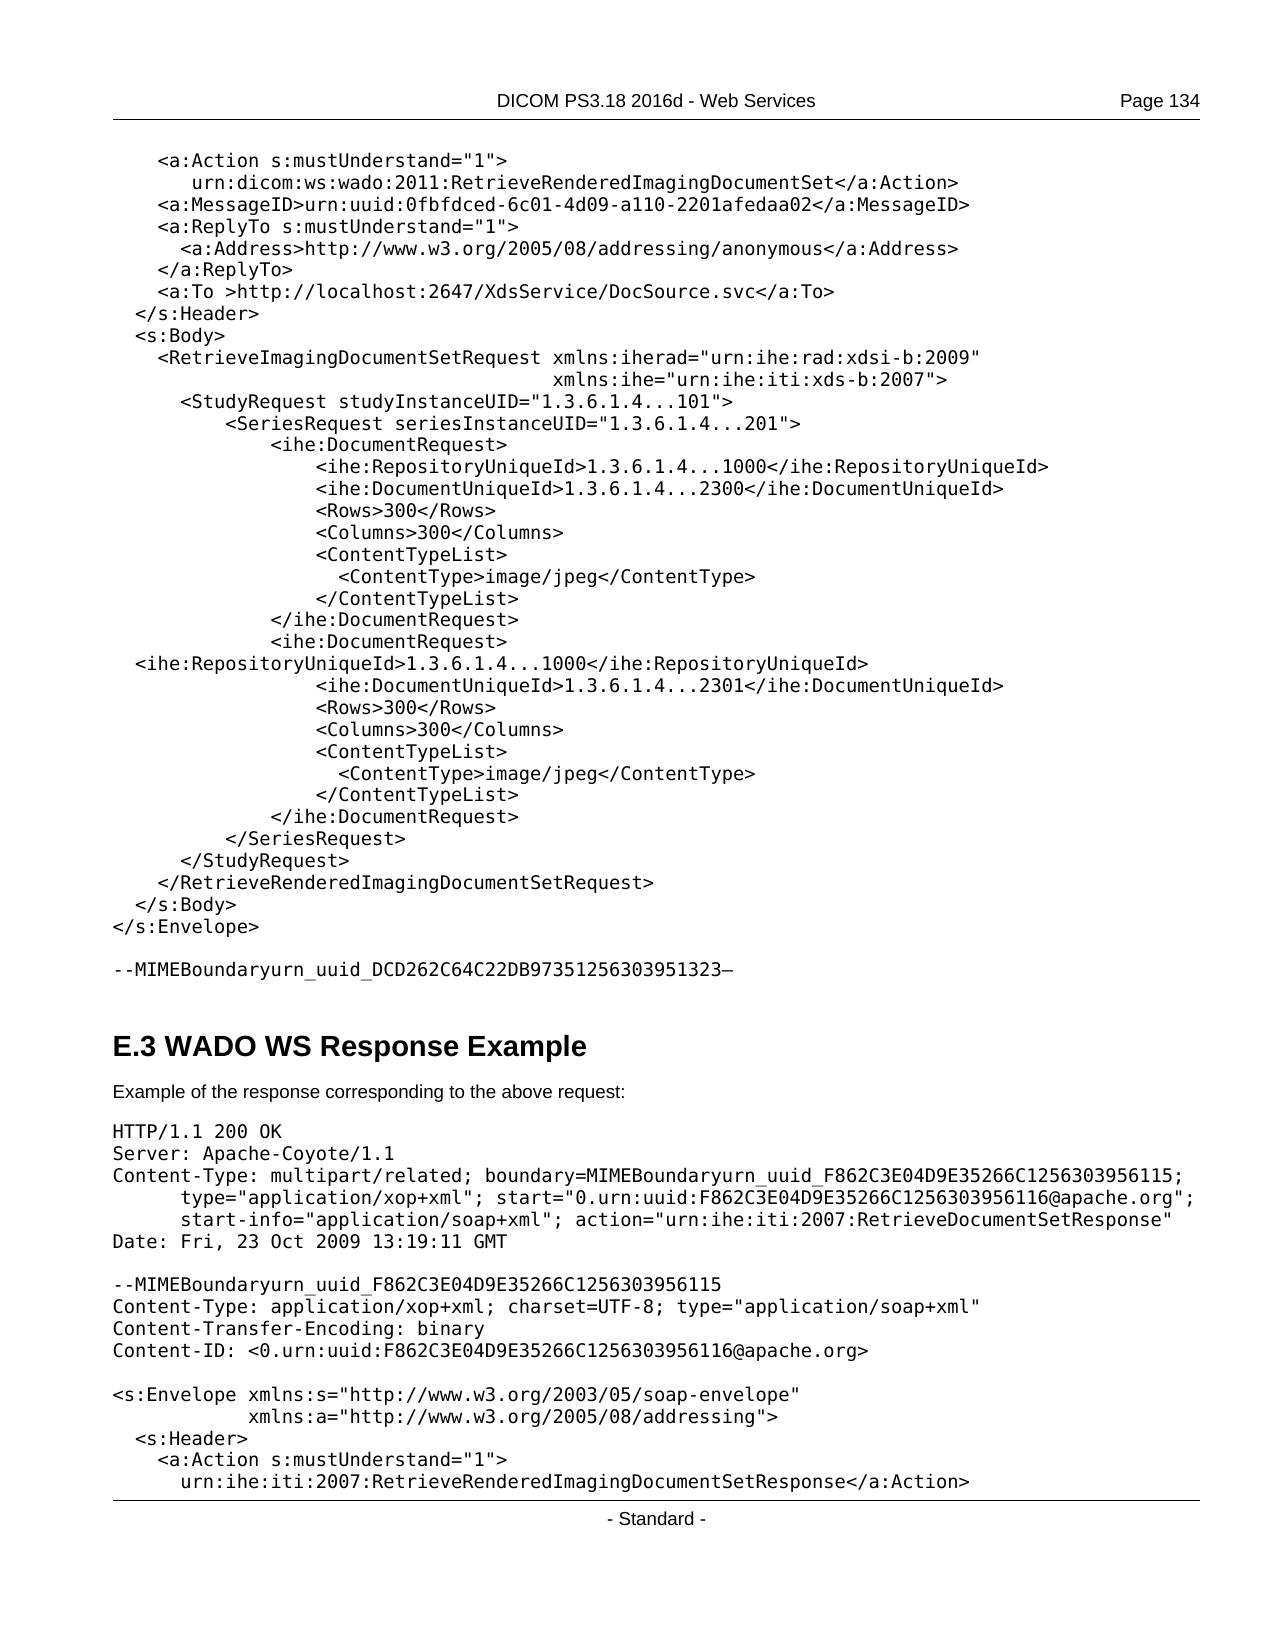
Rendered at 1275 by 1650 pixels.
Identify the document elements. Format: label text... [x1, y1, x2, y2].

text <a:Action s:mustUnderstand="1"> urn:dicom:ws:wado:2011:RetrieveRenderedImagingDocumentSet</a:Action> <a:MessageID>urn:uuid:0fbfdced-6c01-4d09-a110-2201afedaa02</a:MessageID> <a:ReplyTo s:mustUnderstand="1"> <a:Address>http://www.w3.org/2005/08/addressing/anonymous</a:Address> </a:ReplyTo> <a:To >http://localhost:2647/XdsService/DocSource.svc</a:To> </s:Header> <s:Body> <RetrieveImagingDocumentSetRequest xmlns:iherad="urn:ihe:rad:xdsi-b:2009" xmlns:ihe="urn:ihe:iti:xds-b:2007"> <StudyRequest studyInstanceUID="1.3.6.1.4...101"> <SeriesRequest seriesInstanceUID="1.3.6.1.4...201"> <ihe:DocumentRequest> <ihe:RepositoryUniqueId>1.3.6.1.4...1000</ihe:RepositoryUniqueId> <ihe:DocumentUniqueId>1.3.6.1.4...2300</ihe:DocumentUniqueId> <Rows>300</Rows> <Columns>300</Columns> <ContentTypeList> <ContentType>image/jpeg</ContentType> </ContentTypeList> </ihe:DocumentRequest> <ihe:DocumentRequest> <ihe:RepositoryUniqueId>1.3.6.1.4...1000</ihe:RepositoryUniqueId> <ihe:DocumentUniqueId>1.3.6.1.4...2301</ihe:DocumentUniqueId> <Rows>300</Rows> <Columns>300</Columns> <ContentTypeList> <ContentType>image/jpeg</ContentType> </ContentTypeList> </ihe:DocumentRequest> </SeriesRequest> </StudyRequest> </RetrieveRenderedImagingDocumentSetRequest> </s:Body> </s:Envelope> --MIMEBoundaryurn_uuid_DCD262C64C22DB97351256303951323— [112, 150, 1200, 1010]
text Example of the response corresponding to the above request: [112, 1081, 1200, 1103]
text E.3 WADO WS Response Example [112, 1029, 1200, 1062]
text HTTP/1.1 200 OK Server: Apache-Coyote/1.1 Content-Type: multipart/related; boundary=MIMEBoundaryurn_uuid_F862C3E04D9E35266C1256303956115; type="application/xop+xml"; start="0.urn:uuid:F862C3E04D9E35266C1256303956116@apache.org"; start-info="application/soap+xml"; action="urn:ihe:iti:2007:RetrieveDocumentSetResponse" Date: Fri, 23 Oct 2009 13:19:11 GMT --MIMEBoundaryurn_uuid_F862C3E04D9E35266C1256303956115 Content-Type: application/xop+xml; charset=UTF-8; type="application/soap+xml" Content-Transfer-Encoding: binary Content-ID: <0.urn:uuid:F862C3E04D9E35266C1256303956116@apache.org> <s:Envelope xmlns:s="http://www.w3.org/2003/05/soap-envelope" xmlns:a="http://www.w3.org/2005/08/addressing"> <s:Header> <a:Action s:mustUnderstand="1"> urn:ihe:iti:2007:RetrieveRenderedImagingDocumentSetResponse</a:Action> [112, 1121, 1200, 1493]
